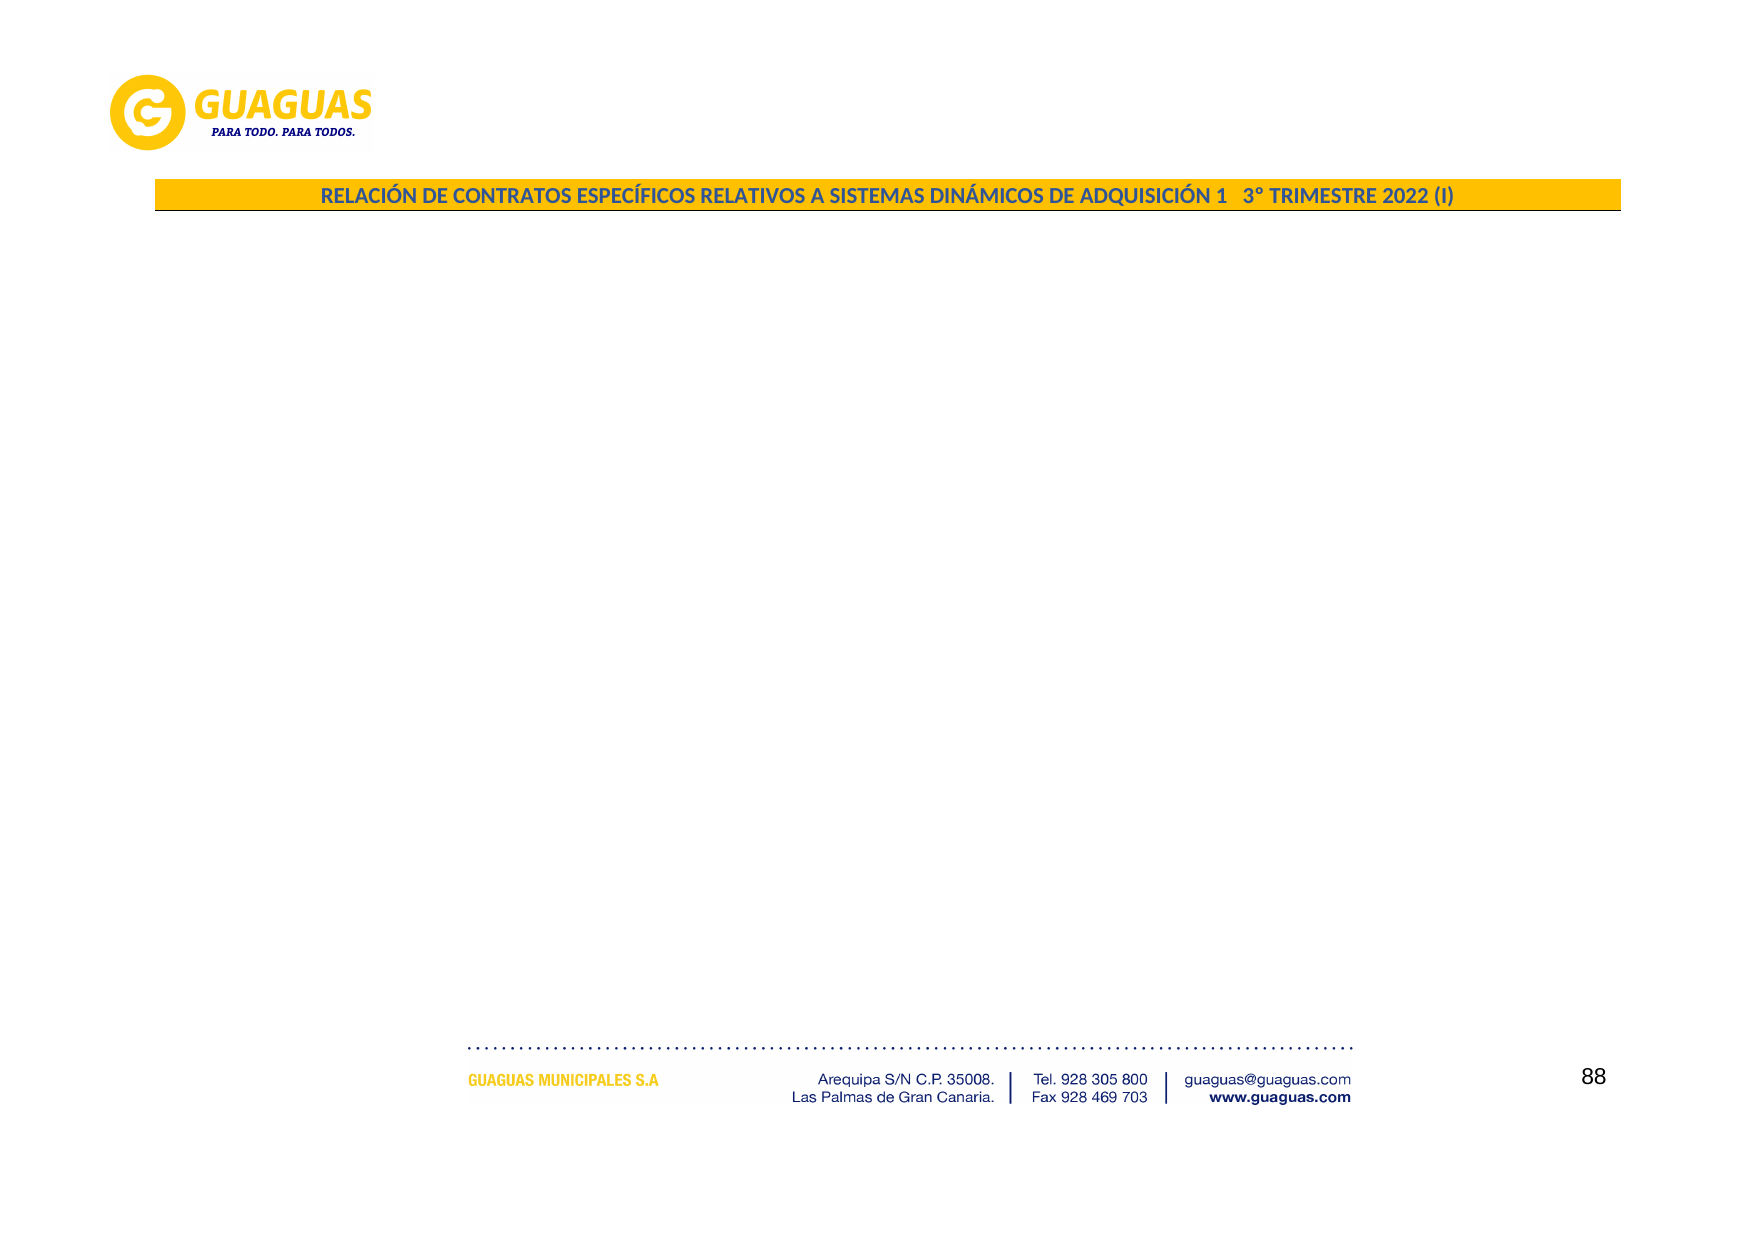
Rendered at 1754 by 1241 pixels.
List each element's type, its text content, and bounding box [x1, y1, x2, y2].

table_header RELACIÓN DE CONTRATOS ESPECÍFICOS RELATIVOS A SISTEMAS DINÁMICOS DE ADQUISICIÓN 1 3º TRIMESTRE 2022 (I) [155, 179, 1621, 210]
